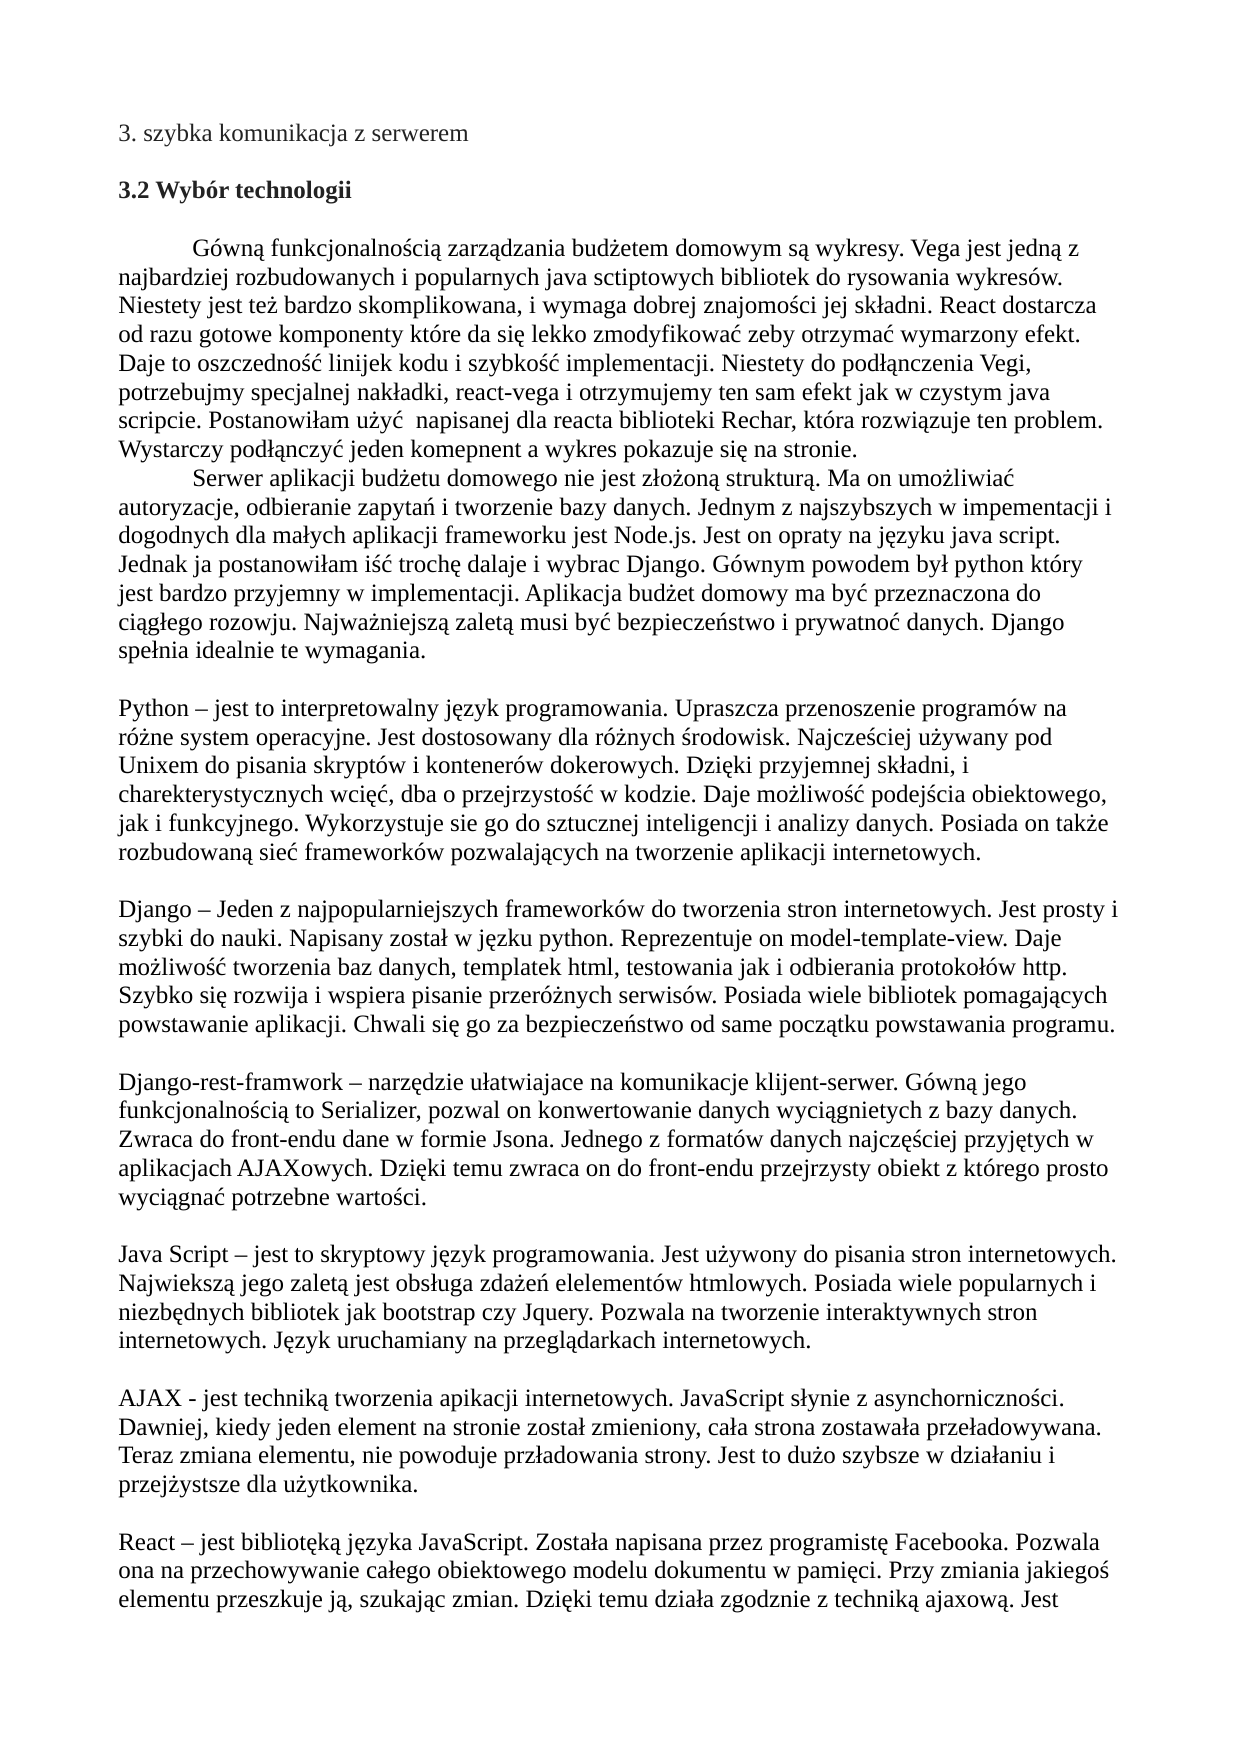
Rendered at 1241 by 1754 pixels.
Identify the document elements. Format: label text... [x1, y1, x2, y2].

text Django-rest-framwork – narzędzie ułatwiajace na komunikacje klijent-serwer. Gówną jego funkcjonalnością to Serializer, pozwal on konwertowanie danych wyciągnietych z bazy danych. Zwraca do front-endu dane w formie Jsona. Jednego z formatów danych najczęściej przyjętych w aplikacjach AJAXowych. Dzięki temu zwraca on do front-endu przejrzysty obiekt z którego prosto wyciągnać potrzebne wartości. [118, 1067, 1122, 1211]
text AJAX - jest techniką tworzenia apikacji internetowych. JavaScript słynie z asynchorniczności. Dawniej, kiedy jeden element na stronie został zmieniony, cała strona zostawała przeładowywana. Teraz zmiana elementu, nie powoduje przładowania strony. Jest to dużo szybsze w działaniu i przejżystsze dla użytkownika. [118, 1383, 1122, 1498]
text React – jest bibliotęką języka JavaScript. Została napisana przez programistę Facebooka. Pozwala ona na przechowywanie całego obiektowego modelu dokumentu w pamięci. Przy zmiania jakiegoś elementu przeszkuje ją, szukając zmian. Dzięki temu działa zgodznie z techniką ajaxową. Jest [118, 1527, 1122, 1613]
text 3. szybka komunikacja z serwerem [118, 118, 1122, 147]
text 3.2 Wybór technologii [118, 176, 1122, 204]
text Gówną funkcjonalnością zarządzania budżetem domowym są wykresy. Vega jest jedną z najbardziej rozbudowanych i popularnych java sctiptowych bibliotek do rysowania wykresów. Niestety jest też bardzo skomplikowana, i wymaga dobrej znajomości jej składni. React dostarcza od razu gotowe komponenty które da się lekko zmodyfikować zeby otrzymać wymarzony efekt. Daje to oszczedność linijek kodu i szybkość implementacji. Niestety do podłąnczenia Vegi, potrzebujmy specjalnej nakładki, react-vega i otrzymujemy ten sam efekt jak w czystym java scripcie. Postanowiłam użyć napisanej dla reacta biblioteki Rechar, która rozwiązuje ten problem. Wystarczy podłąnczyć jeden komepnent a wykres pokazuje się na stronie. [118, 233, 1122, 463]
text Serwer aplikacji budżetu domowego nie jest złożoną strukturą. Ma on umożliwiać autoryzacje, odbieranie zapytań i tworzenie bazy danych. Jednym z najszybszych w impementacji i dogodnych dla małych aplikacji frameworku jest Node.js. Jest on opraty na języku java script. Jednak ja postanowiłam iść trochę dalaje i wybrac Django. Gównym powodem był python który jest bardzo przyjemny w implementacji. Aplikacja budżet domowy ma być przeznaczona do ciągłego rozowju. Najważniejszą zaletą musi być bezpieczeństwo i prywatnoć danych. Django spełnia idealnie te wymagania. [118, 463, 1122, 664]
text Python – jest to interpretowalny język programowania. Upraszcza przenoszenie programów na różne system operacyjne. Jest dostosowany dla różnych środowisk. Najcześciej używany pod Unixem do pisania skryptów i kontenerów dokerowych. Dzięki przyjemnej składni, i charekterystycznych wcięć, dba o przejrzystość w kodzie. Daje możliwość podejścia obiektowego, jak i funkcyjnego. Wykorzystuje sie go do sztucznej inteligencji i analizy danych. Posiada on także rozbudowaną sieć frameworków pozwalających na tworzenie aplikacji internetowych. [118, 693, 1122, 866]
text Django – Jeden z najpopularniejszych frameworków do tworzenia stron internetowych. Jest prosty i szybki do nauki. Napisany został w jęzku python. Reprezentuje on model-template-view. Daje możliwość tworzenia baz danych, templatek html, testowania jak i odbierania protokołów http. Szybko się rozwija i wspiera pisanie przeróżnych serwisów. Posiada wiele bibliotek pomagających powstawanie aplikacji. Chwali się go za bezpieczeństwo od same początku powstawania programu. [118, 894, 1122, 1038]
text Java Script – jest to skryptowy język programowania. Jest używony do pisania stron internetowych. [118, 1239, 1122, 1268]
text Najwiekszą jego zaletą jest obsługa zdażeń elelementów htmlowych. Posiada wiele popularnych i niezbędnych bibliotek jak bootstrap czy Jquery. Pozwala na tworzenie interaktywnych stron internetowych. Język uruchamiany na przeglądarkach internetowych. [118, 1268, 1122, 1354]
